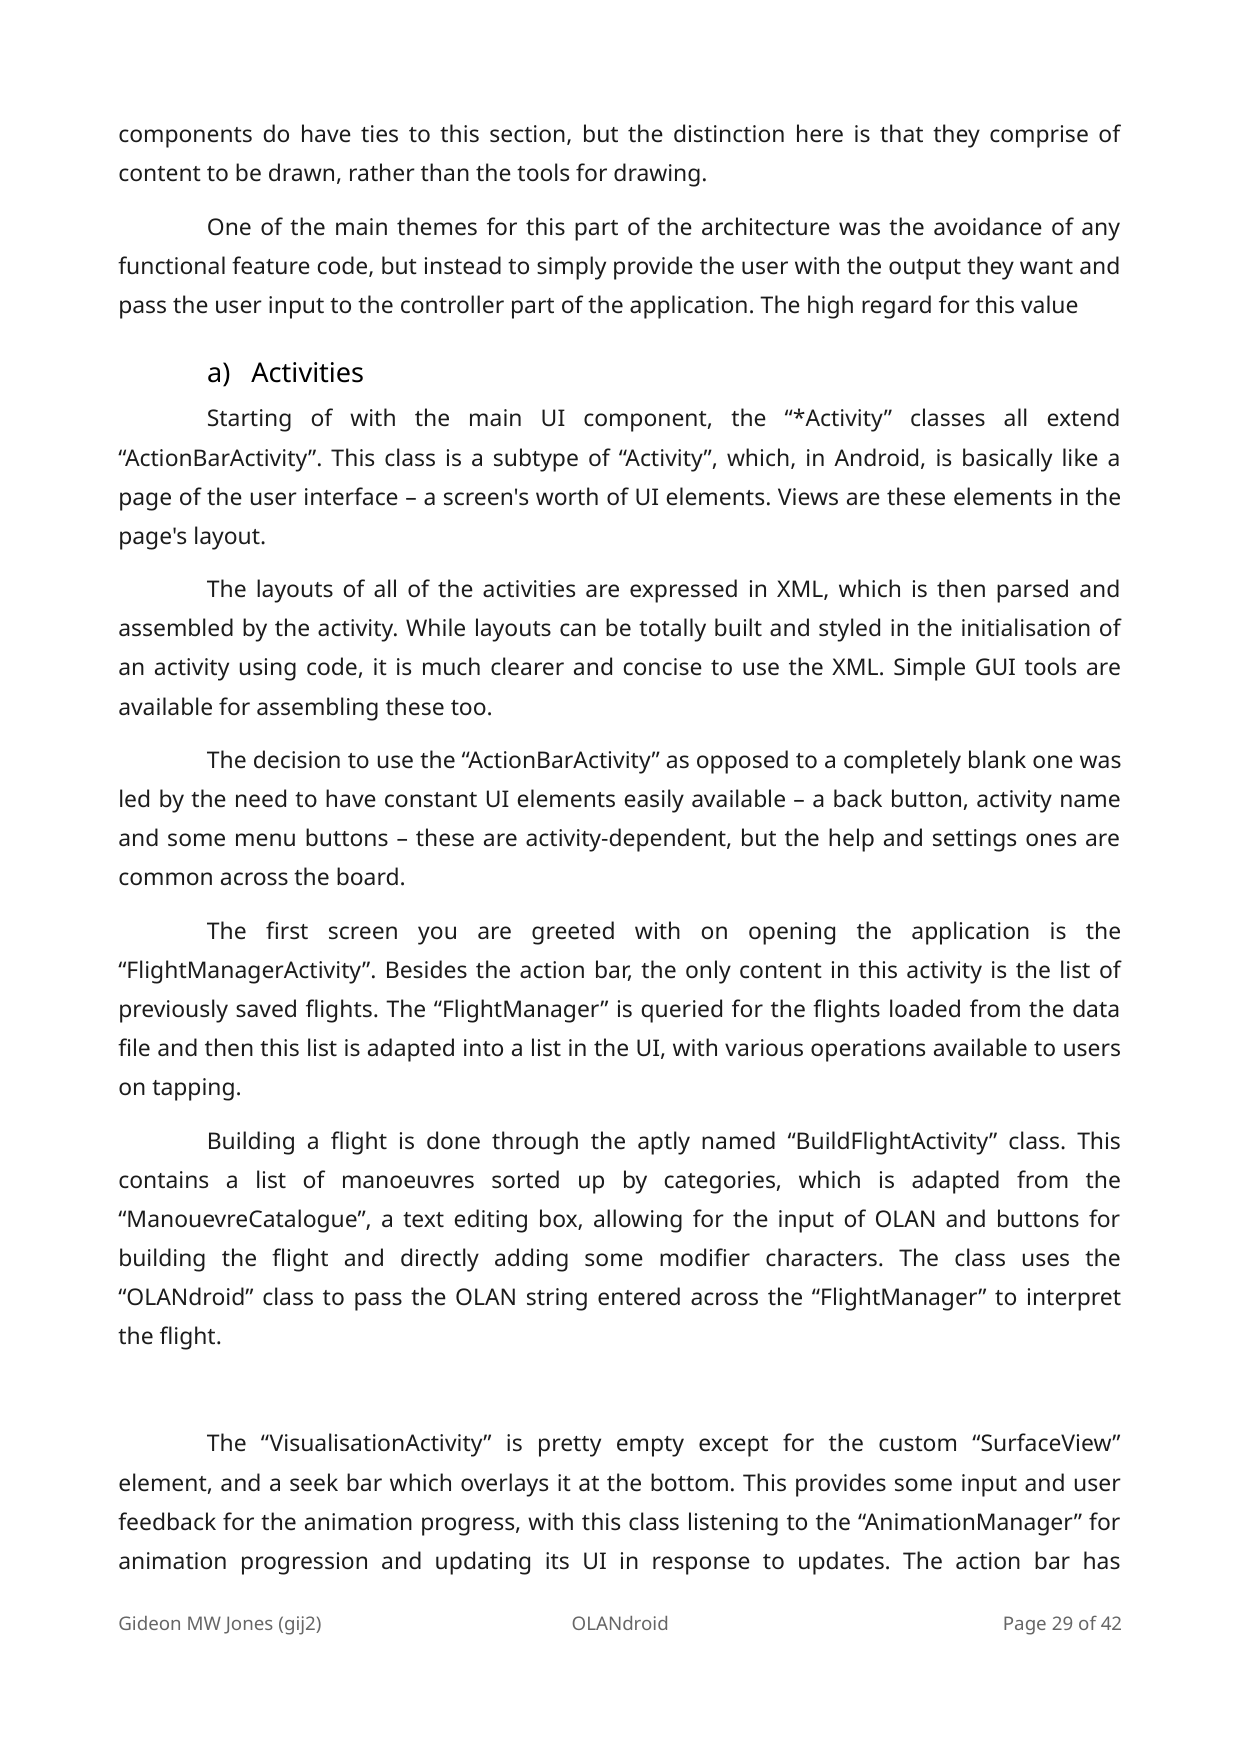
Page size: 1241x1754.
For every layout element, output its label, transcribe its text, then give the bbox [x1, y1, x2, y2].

text The “VisualisationActivity” is pretty empty except for the custom “SurfaceView” element, and a seek bar which overlays it at the bottom. This provides some input and user feedback for the animation progress, with this class listening to the “AnimationManager” for animation progression and updating its UI in response to updates. The action bar has [118, 1427, 1122, 1576]
text Building a flight is done through the aptly named “BuildFlightActivity” class. This contains a list of manoeuvres sorted up by categories, which is adapted from the “ManouevreCatalogue”, a text editing box, allowing for the input of OLAN and buttons for building the flight and directly adding some modifier characters. The class uses the “OLANdroid” class to pass the OLAN string entered across the “FlightManager” to interpret the flight. [118, 1125, 1122, 1351]
text The layouts of all of the activities are expressed in XML, which is then parsed and assembled by the activity. While layouts can be totally built and styled in the initialisation of an activity using code, it is much clearer and concise to use the XML. Simple GUI tools are available for assembling these too. [118, 573, 1122, 722]
text The decision to use the “ActionBarActivity” as opposed to a completely blank one was led by the need to have constant UI elements easily available – a back button, activity name and some menu buttons – these are activity-dependent, but the help and settings ones are common across the board. [118, 744, 1122, 892]
subtitle Activities [207, 353, 1122, 390]
text The first screen you are greeted with on opening the application is the “FlightManagerActivity”. Besides the action bar, the only content in this activity is the list of previously saved flights. The “FlightManager” is queried for the flights loaded from the data file and then this list is adapted into a list in the UI, with various operations available to users on tapping. [118, 915, 1122, 1102]
text Starting of with the main UI component, the “*Activity” classes all extend “ActionBarActivity”. This class is a subtype of “Activity”, which, in Android, is basically like a page of the user interface – a screen's worth of UI elements. Views are these elements in the page's layout. [118, 402, 1122, 551]
text components do have ties to this section, but the distinction here is that they comprise of content to be drawn, rather than the tools for drawing. [118, 118, 1122, 188]
text One of the main themes for this part of the architecture was the avoidance of any functional feature code, but instead to simply provide the user with the output they want and pass the user input to the controller part of the application. The high regard for this value [118, 211, 1122, 320]
